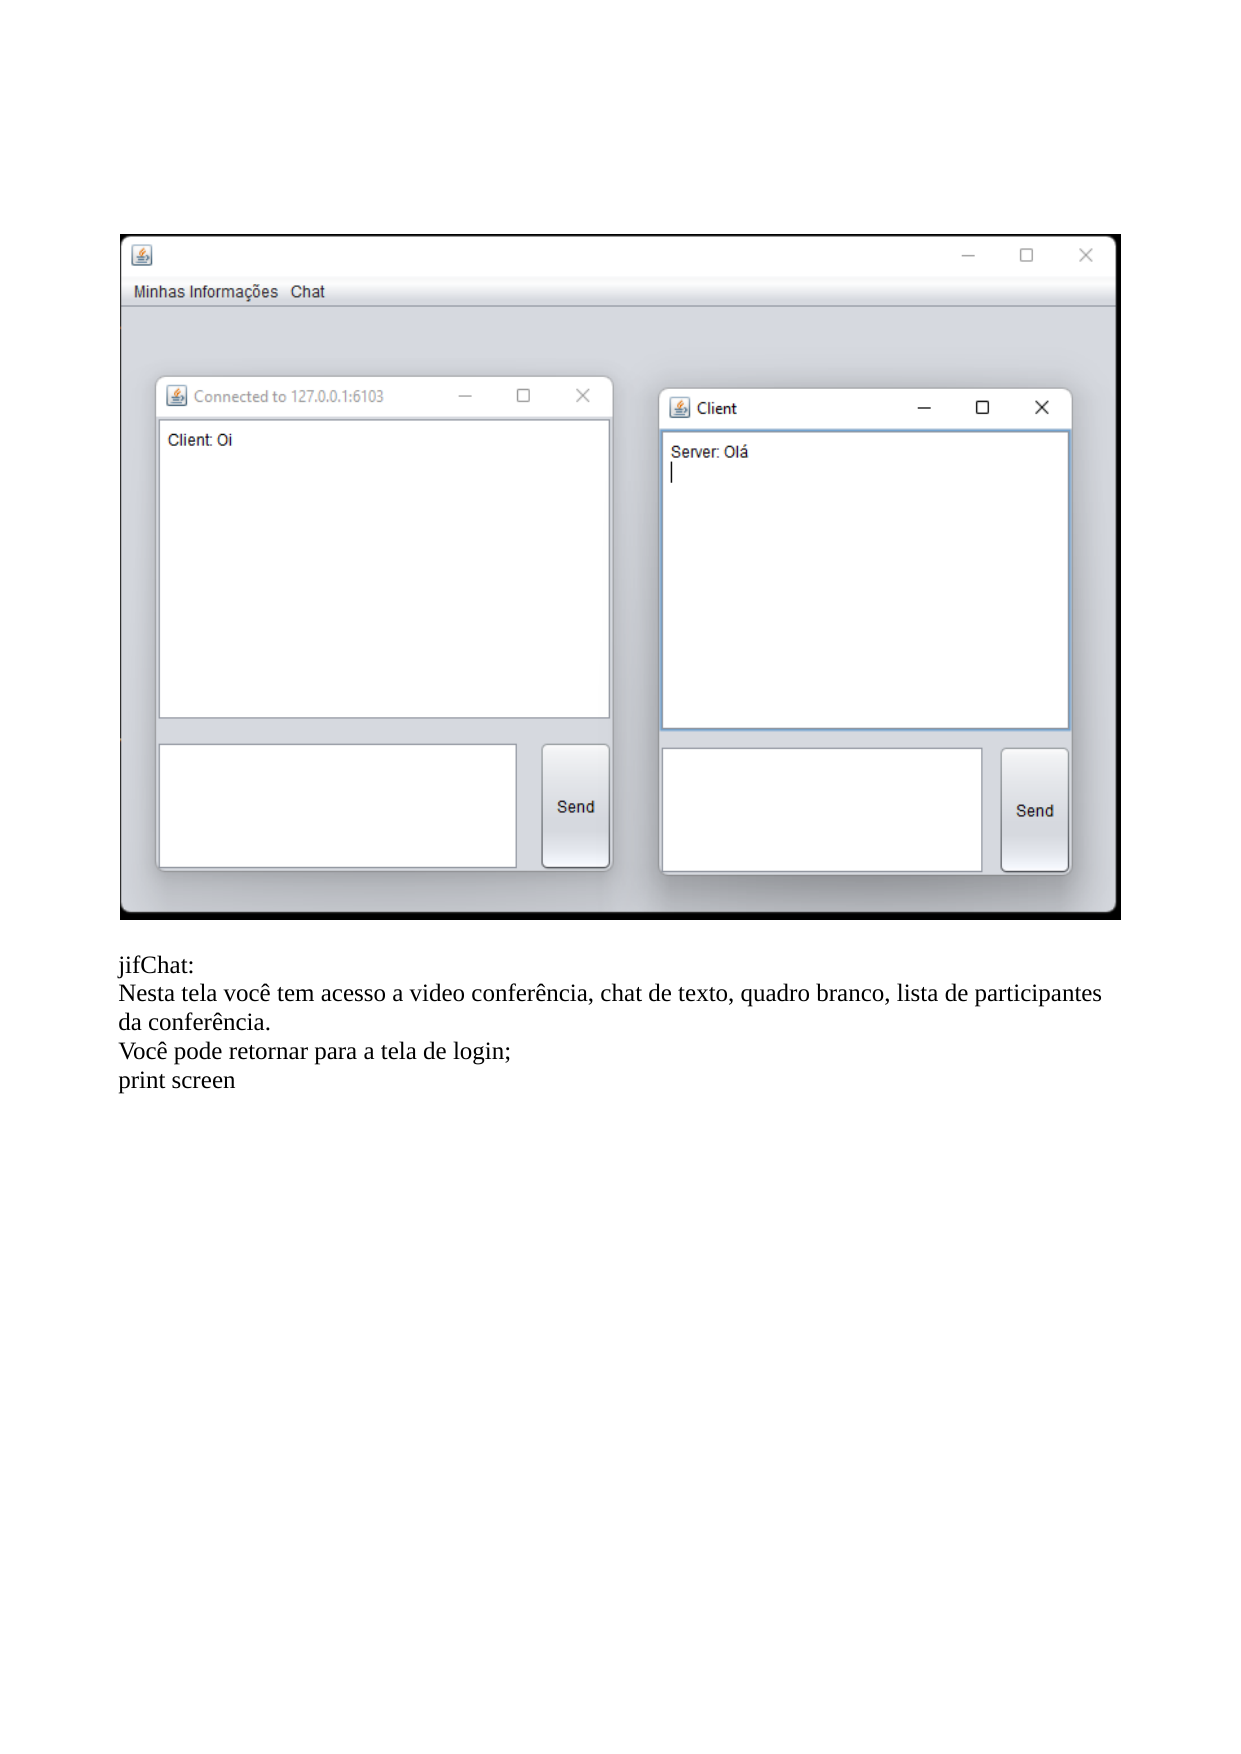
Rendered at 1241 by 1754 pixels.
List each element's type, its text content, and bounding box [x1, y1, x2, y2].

text print screen [118, 1065, 1122, 1093]
text Você pode retornar para a tela de login; [118, 1036, 1122, 1065]
text Nesta tela você tem acesso a video conferência, chat de texto, quadro branco, lista de participantes da conferência. [118, 978, 1122, 1036]
picture [120, 234, 1120, 920]
text jifChat: [118, 950, 1122, 978]
